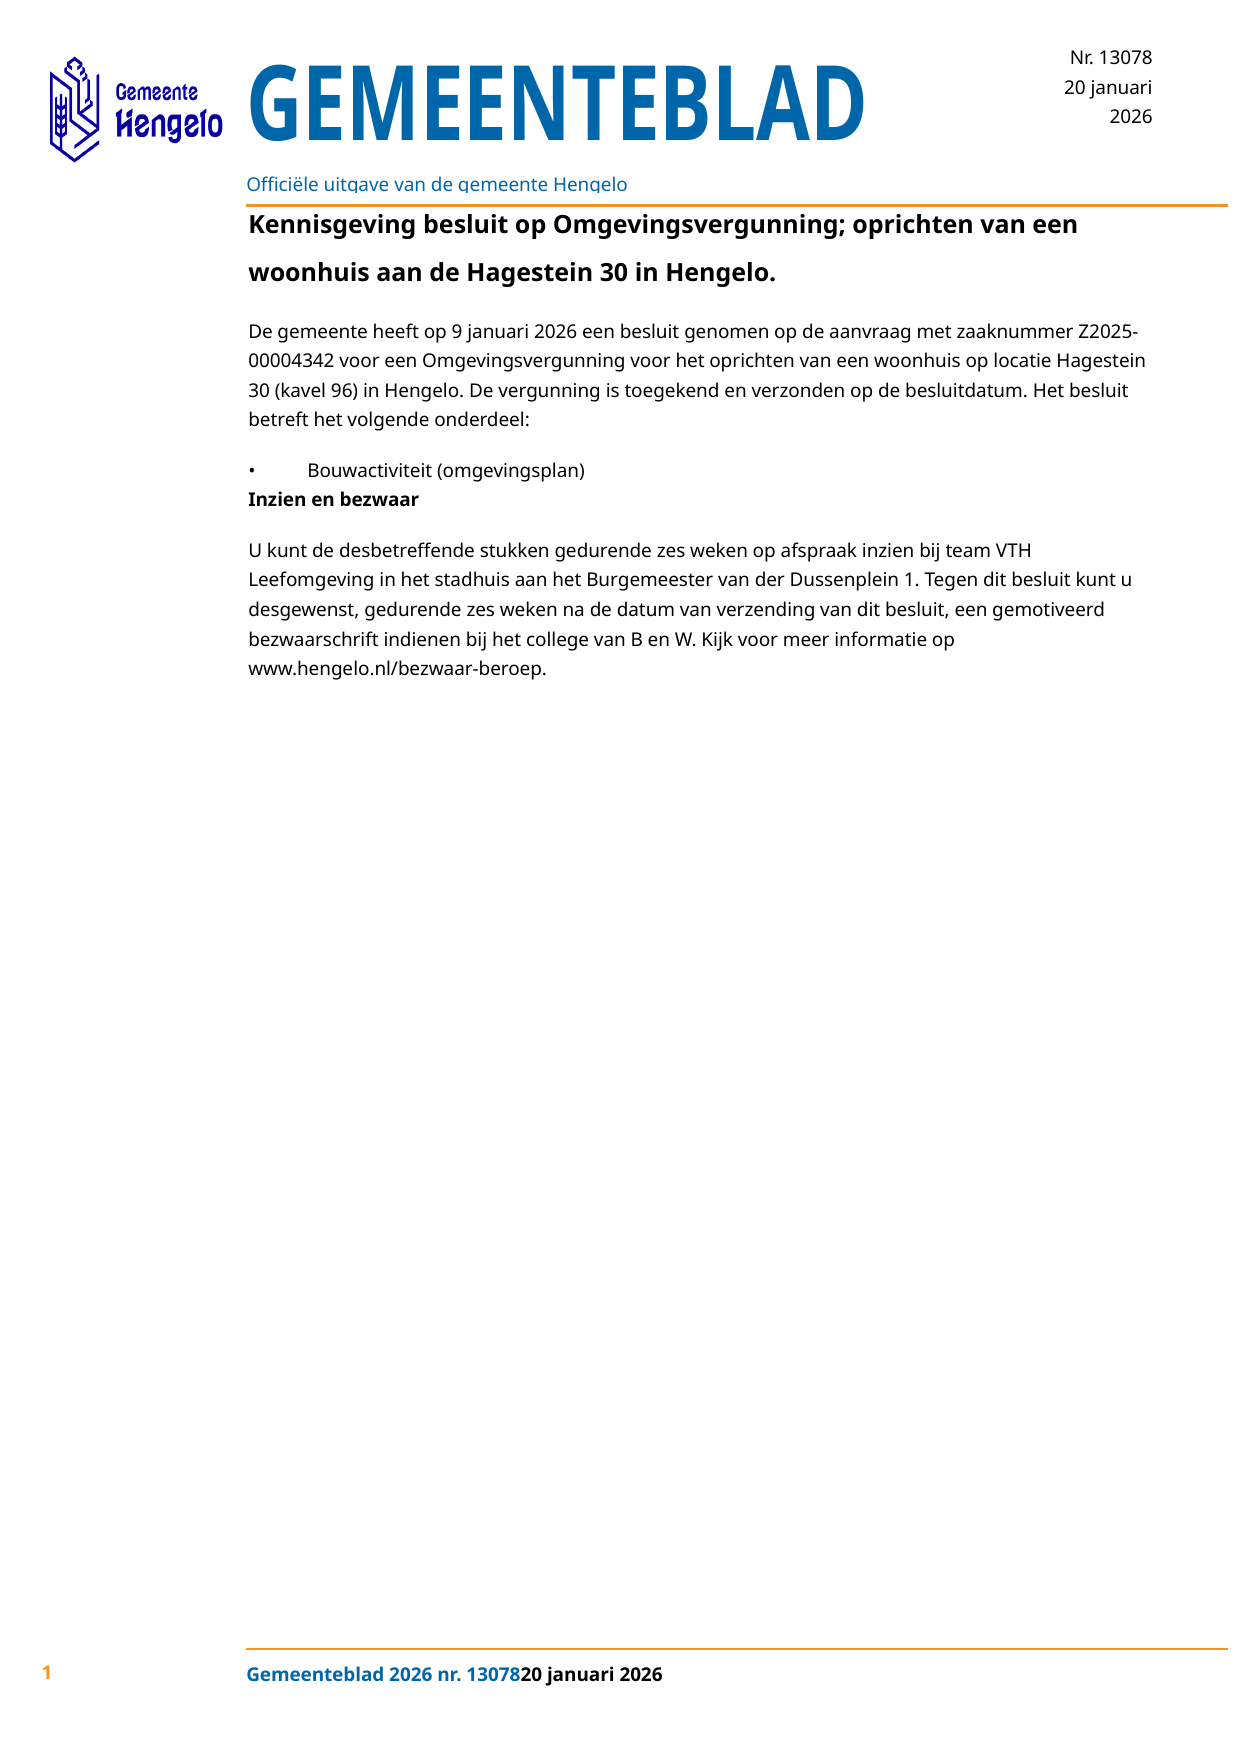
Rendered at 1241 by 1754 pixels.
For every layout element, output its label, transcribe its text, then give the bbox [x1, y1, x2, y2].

text De gemeente heeft op 9 januari 2026 een besluit genomen op de aanvraag met zaaknummer Z2025-00004342 voor een Omgevingsvergunning voor het oprichten van een woonhuis op locatie Hagestein 30 (kavel 96) in Hengelo. De vergunning is toegekend en verzonden op de besluitdatum. Het besluit betreft het volgende onderdeel: [248, 318, 1152, 432]
text Inzien en bezwaar [248, 487, 1152, 512]
text U kunt de desbetreffende stukken gedurende zes weken op afspraak inzien bij team VTH Leefomgeving in het stadhuis aan het Burgemeester van der Dussenplein 1. Tegen dit besluit kunt u desgewenst, gedurende zes weken na de datum van verzending van dit besluit, een gemotiveerd bezwaarschrift indienen bij het college van B en W. Kijk voor meer informatie op www.hengelo.nl/bezwaar-beroep. [248, 537, 1152, 681]
picture [41, 47, 231, 172]
list Bouwactiviteit (omgevingsplan) [248, 457, 1152, 483]
text Kennisgeving besluit op Omgevingsvergunning; oprichten van een woonhuis aan de Hagestein 30 in Hengelo. [248, 207, 1152, 288]
